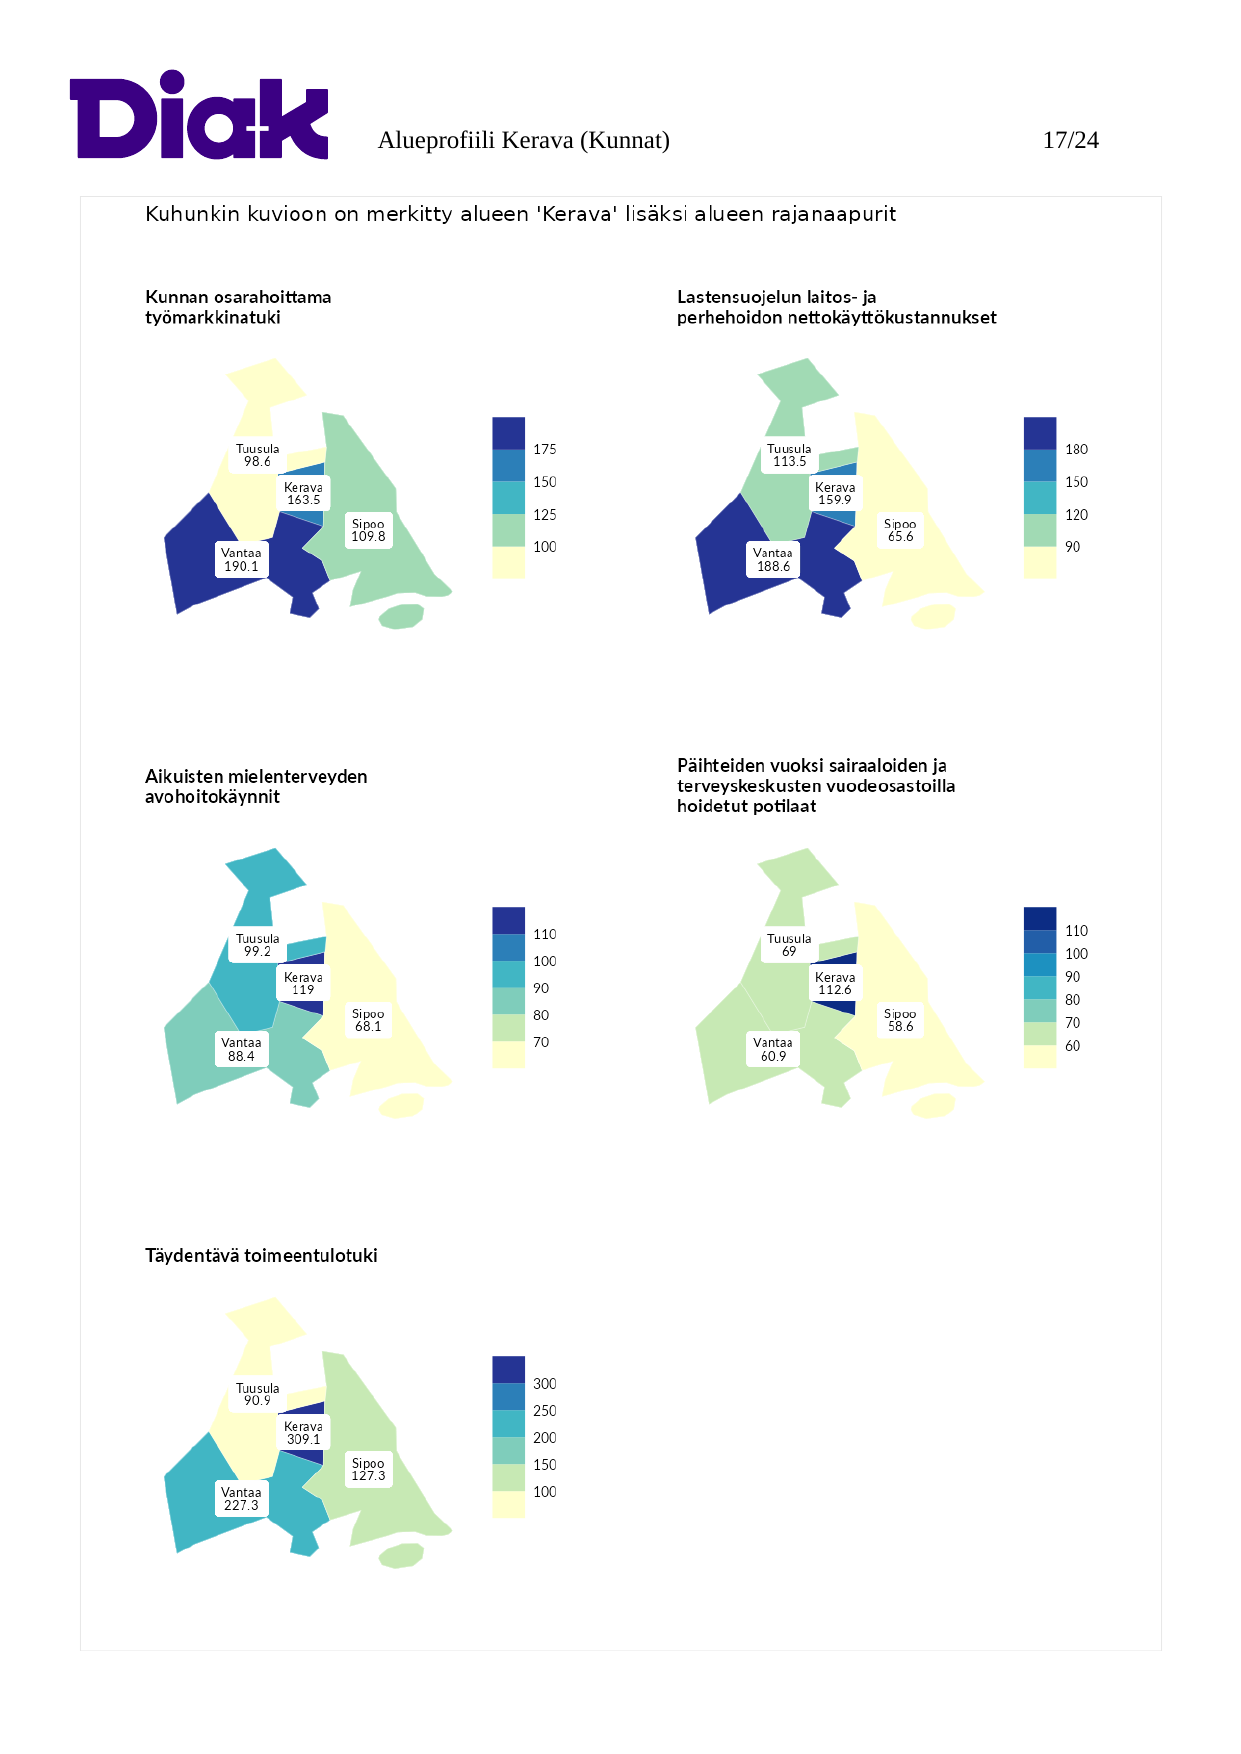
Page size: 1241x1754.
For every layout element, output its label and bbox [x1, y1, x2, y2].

picture [61, 196, 1179, 1651]
